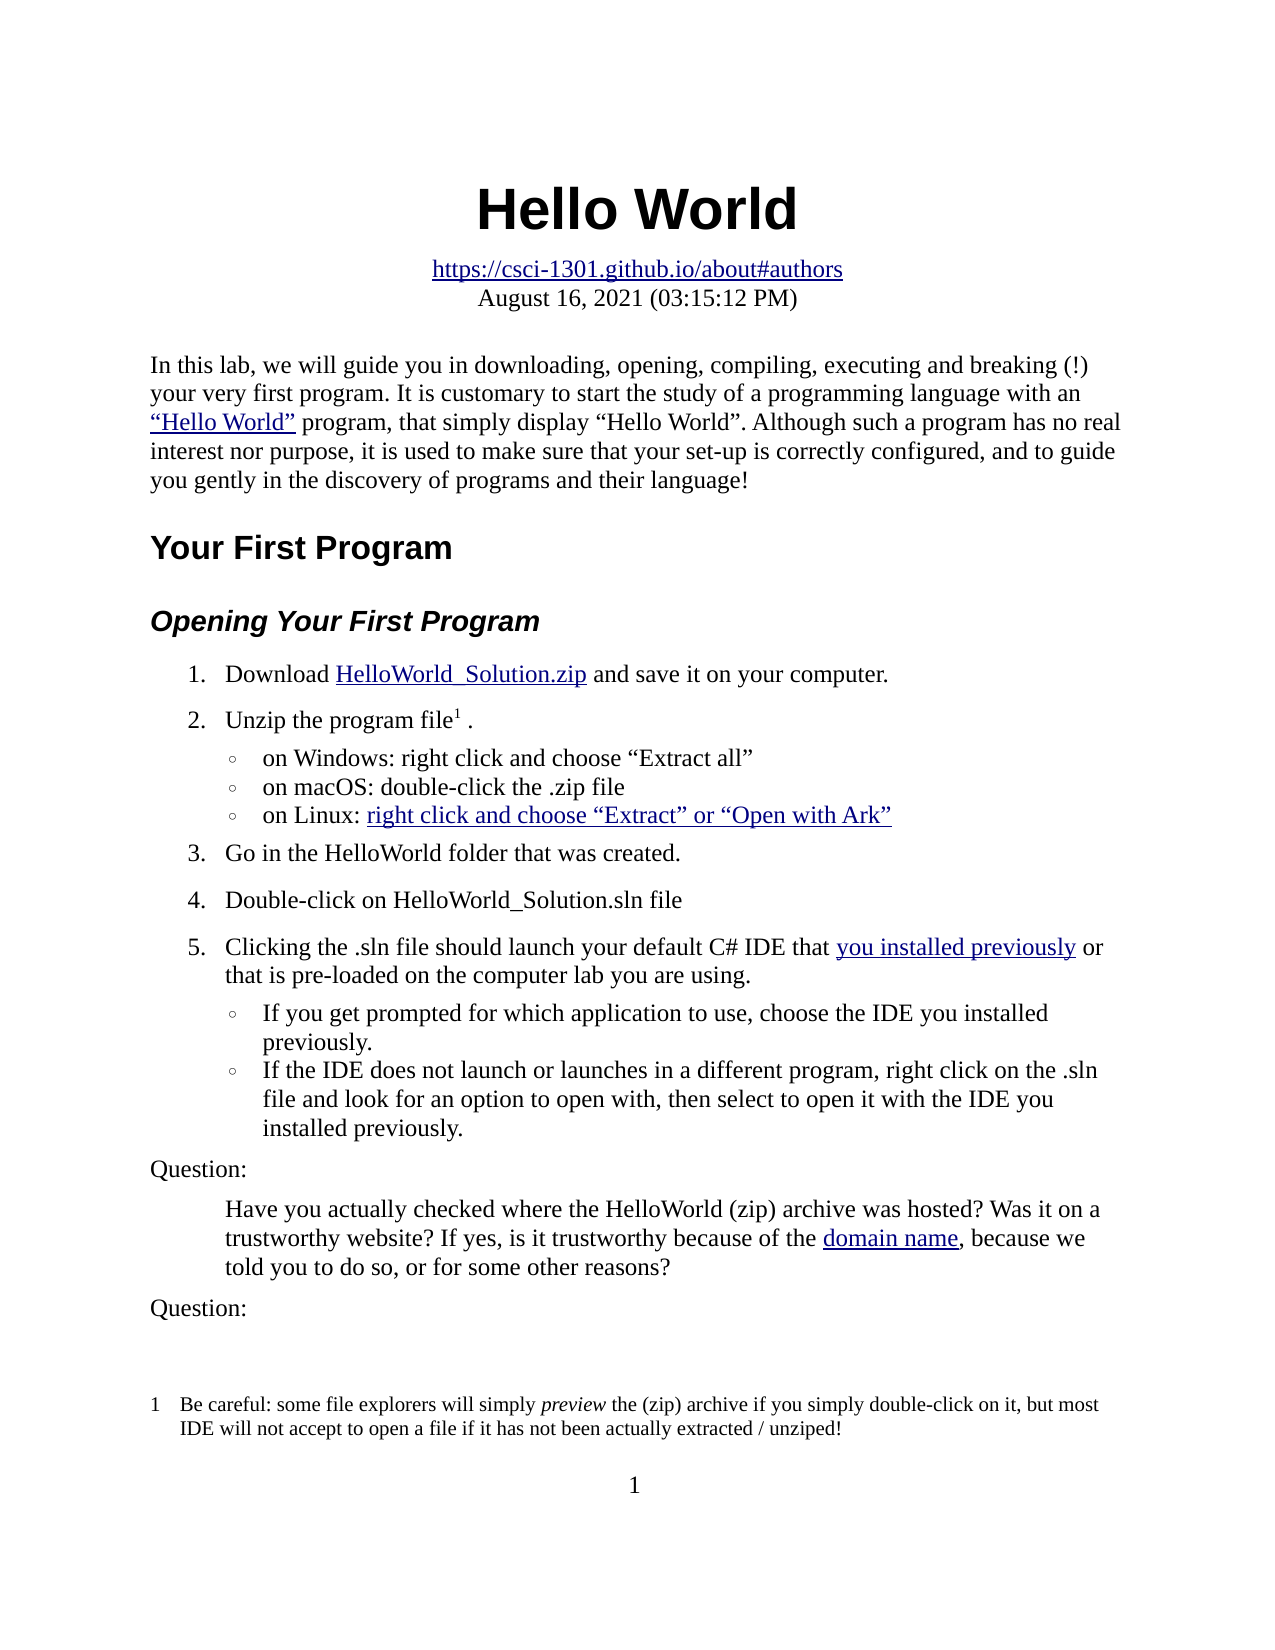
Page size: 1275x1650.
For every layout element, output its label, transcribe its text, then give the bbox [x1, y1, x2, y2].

text Question: [150, 1293, 1125, 1321]
list Clicking the .sln file should launch your default C# IDE that you installed previously or that is pre-loaded on the computer lab you are using. [187, 932, 1125, 989]
title Hello World [150, 175, 1125, 242]
text https://csci-1301.github.io/about#authors [150, 254, 1125, 283]
text August 16, 2021 (03:15:12 PM) [150, 283, 1125, 312]
text In this lab, we will guide you in downloading, opening, compiling, executing and breaking (!) your very first program. It is customary to start the study of a programming language with an “Hello World” program, that simply display “Hello World”. Although such a program has no real interest nor purpose, it is used to make sure that your set-up is correctly configured, and to guide you gently in the discovery of programs and their language! [150, 350, 1125, 493]
list Unzip the program file . [187, 705, 1125, 734]
list Go in the HelloWorld folder that was created. [187, 838, 1125, 867]
list on Linux: right click and choose “Extract” or “Open with Ark” [225, 801, 1125, 829]
subtitle Your First Program [150, 527, 1125, 566]
list If you get prompted for which application to use, choose the IDE you installed previously. [225, 998, 1125, 1056]
text Have you actually checked where the HelloWorld (zip) archive was hosted? Was it on a trustworthy website? If yes, is it trustworthy because of the domain name, because we told you to do so, or for some other reasons? [225, 1194, 1125, 1281]
subtitle Opening Your First Program [150, 604, 1125, 637]
list If the IDE does not launch or launches in a different program, right click on the .sln file and look for an option to open with, then select to open it with the IDE you installed previously. [225, 1056, 1125, 1142]
list Be careful: some file explorers will simply preview the (zip) archive if you simply double-click on it, but most IDE will not accept to open a file if it has not been actually extracted / unziped! [150, 1392, 1125, 1440]
text Question: [150, 1154, 1125, 1182]
list on macOS: double-click the .zip file [225, 772, 1125, 801]
list on Windows: right click and choose “Extract all” [225, 743, 1125, 772]
list Download HelloWorld_Solution.zip and save it on your computer. [187, 659, 1125, 687]
list Double-click on HelloWorld_Solution.sln file [187, 885, 1125, 914]
